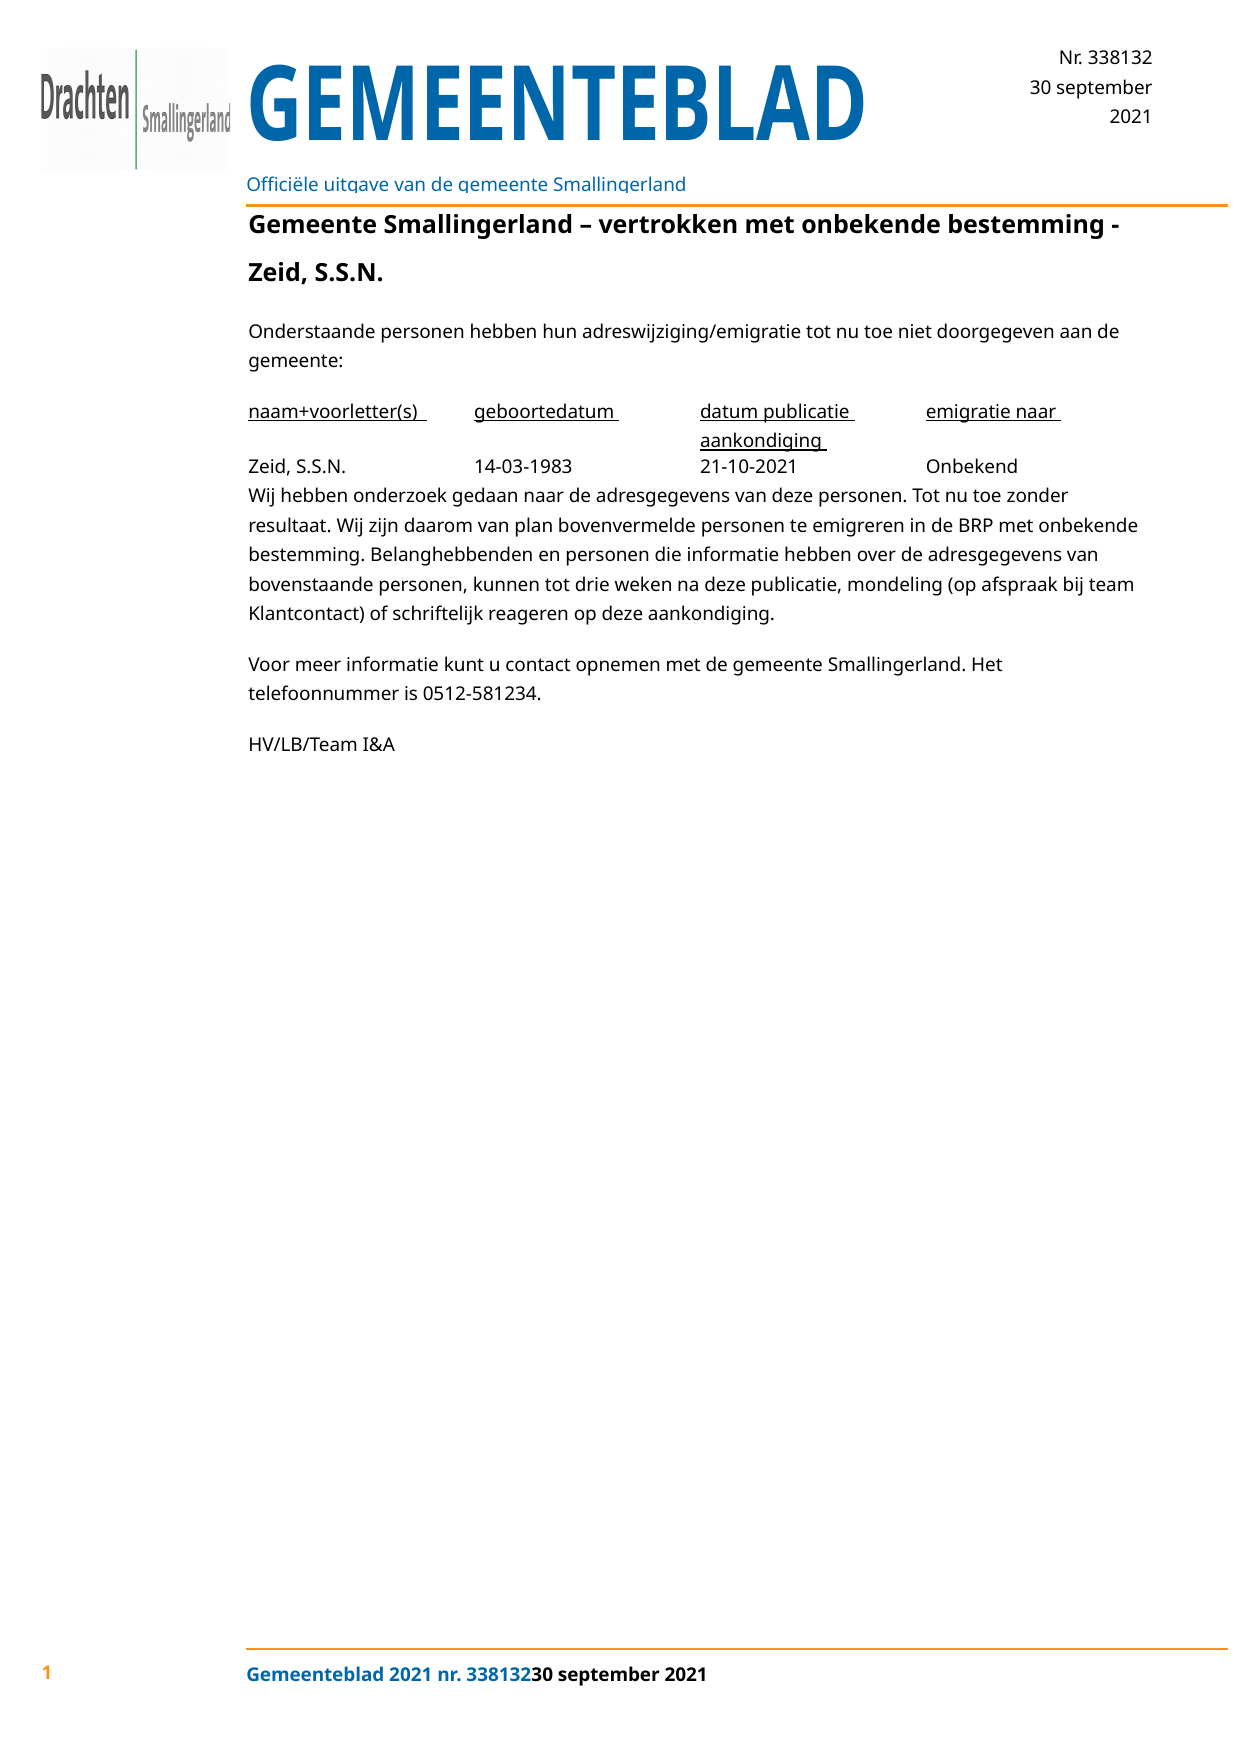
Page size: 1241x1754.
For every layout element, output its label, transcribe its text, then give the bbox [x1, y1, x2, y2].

picture [41, 47, 231, 172]
table_cell 21-10-2021 [700, 453, 926, 479]
text Onderstaande personen hebben hun adreswijziging/emigratie tot nu toe niet doorgegeven aan de gemeente: [248, 318, 1152, 373]
table_header emigratie naar [926, 398, 1152, 453]
table_header datum publicatie aankondiging [700, 398, 926, 453]
text HV/LB/Team I&A [248, 731, 1152, 757]
text Voor meer informatie kunt u contact opnemen met de gemeente Smallingerland. Het telefoonnummer is 0512-581234. [248, 651, 1152, 706]
text Wij hebben onderzoek gedaan naar de adresgegevens van deze personen. Tot nu toe zonder resultaat. Wij zijn daarom van plan bovenvermelde personen te emigreren in de BRP met onbekende bestemming. Belanghebbenden en personen die informatie hebben over de adresgegevens van bovenstaande personen, kunnen tot drie weken na deze publicatie, mondeling (op afspraak bij team Klantcontact) of schriftelijk reageren op deze aankondiging. [248, 482, 1152, 626]
table_cell Zeid, S.S.N. [248, 453, 474, 479]
table_header geboortedatum [474, 398, 700, 453]
table_header naam+voorletter(s) [248, 398, 474, 453]
text Gemeente Smallingerland – vertrokken met onbekende bestemming - Zeid, S.S.N. [248, 207, 1152, 288]
table_cell Onbekend [926, 453, 1152, 479]
table_cell 14-03-1983 [474, 453, 700, 479]
